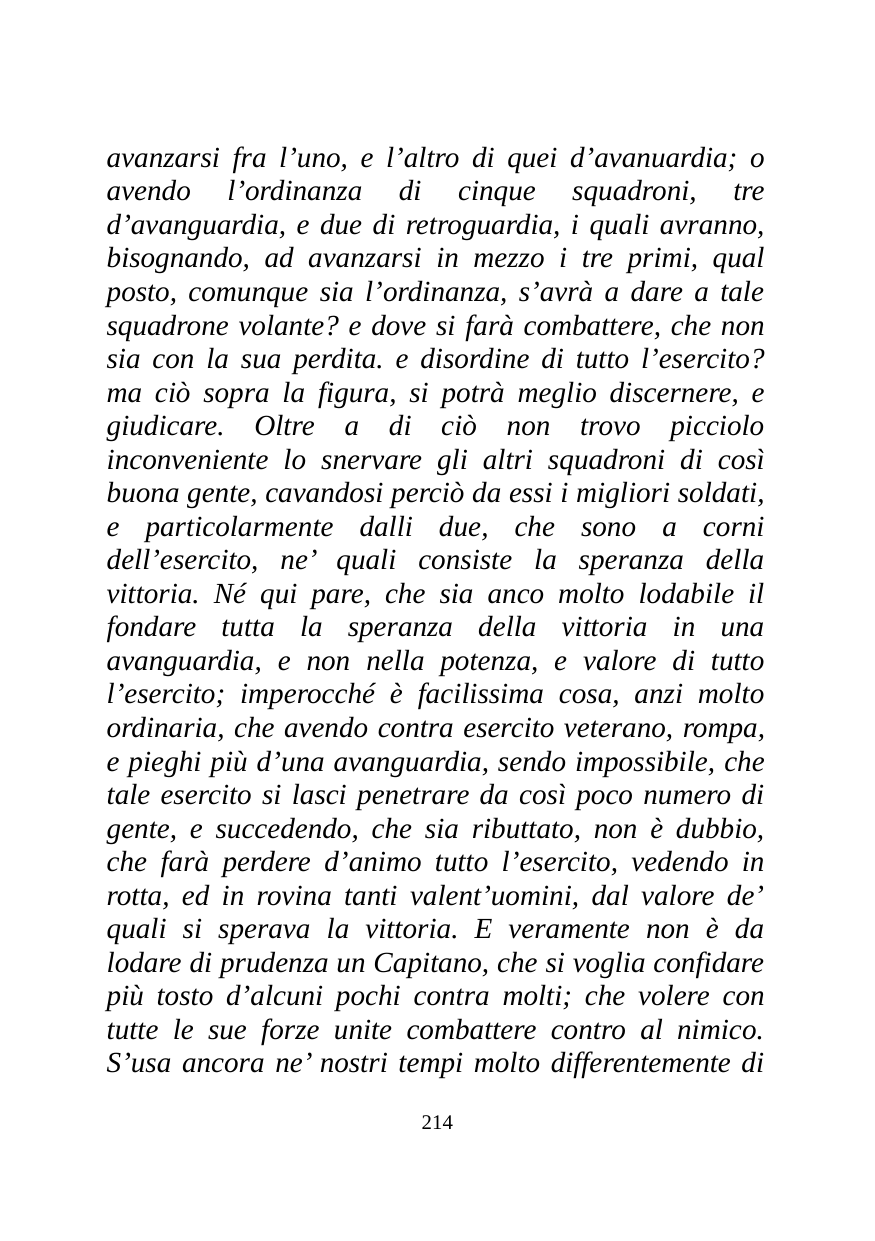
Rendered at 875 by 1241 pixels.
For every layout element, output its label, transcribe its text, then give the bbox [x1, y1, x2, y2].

text avanzarsi fra l’uno, e l’altro di quei d’avanuardia; o avendo l’ordinanza di cinque squadroni, tre d’avanguardia, e due di retroguardia, i quali avranno, bisognando, ad avanzarsi in mezzo i tre primi, qual posto, comunque sia l’ordinanza, s’avrà a dare a tale squadrone volante? e dove si farà combattere, che non sia con la sua perdita. e disordine di tutto l’esercito? ma ciò sopra la figura, si potrà meglio discernere, e giudicare. Oltre a di ciò non trovo picciolo inconveniente lo snervare gli altri squadroni di così buona gente, cavandosi perciò da essi i migliori soldati, e particolarmente dalli due, che sono a corni dell’esercito, ne’ quali consiste la speranza della vittoria. Né qui pare, che sia anco molto lodabile il fondare tutta la speranza della vittoria in una avanguardia, e non nella potenza, e valore di tutto l’esercito; imperocché è facilissima cosa, anzi molto ordinaria, che avendo contra esercito veterano, rompa, e pieghi più d’una avanguardia, sendo impossibile, che tale esercito si lasci penetrare da così poco numero di gente, e succedendo, che sia ributtato, non è dubbio, che farà perdere d’animo tutto l’esercito, vedendo in rotta, ed in rovina tanti valent’uomini, dal valore de’ quali si sperava la vittoria. E veramente non è da lodare di prudenza un Capitano, che si voglia confidare più tosto d’alcuni pochi contra molti; che volere con tutte le sue forze unite combattere contro al nimico. S’usa ancora ne’ nostri tempi molto differentemente di [106, 140, 768, 1079]
